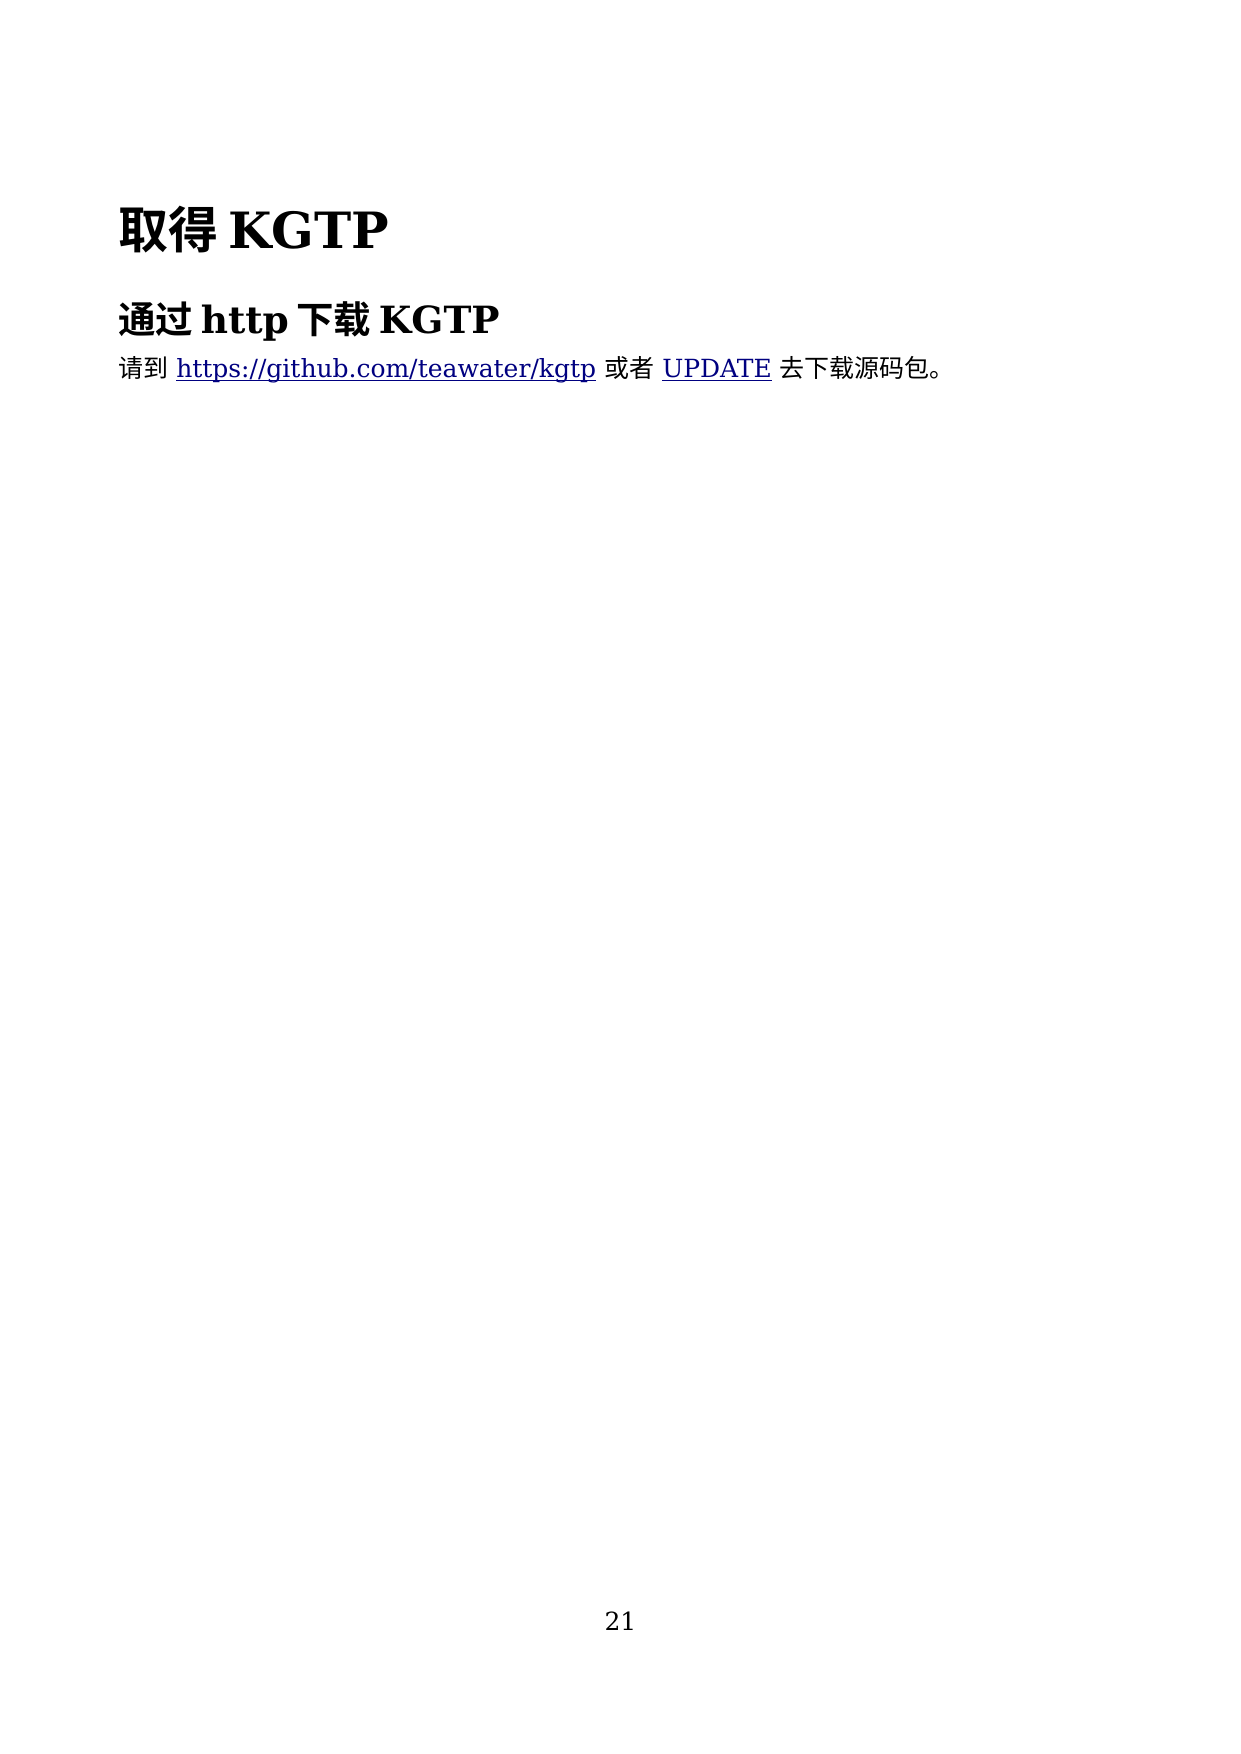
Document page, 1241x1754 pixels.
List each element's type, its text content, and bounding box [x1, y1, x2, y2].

text 请到 https://github.com/teawater/kgtp 或者 UPDATE 去下载源码包。 [118, 354, 1122, 384]
subtitle 通过http下载KGTP [118, 298, 1122, 342]
subtitle 取得KGTP [118, 202, 1122, 261]
